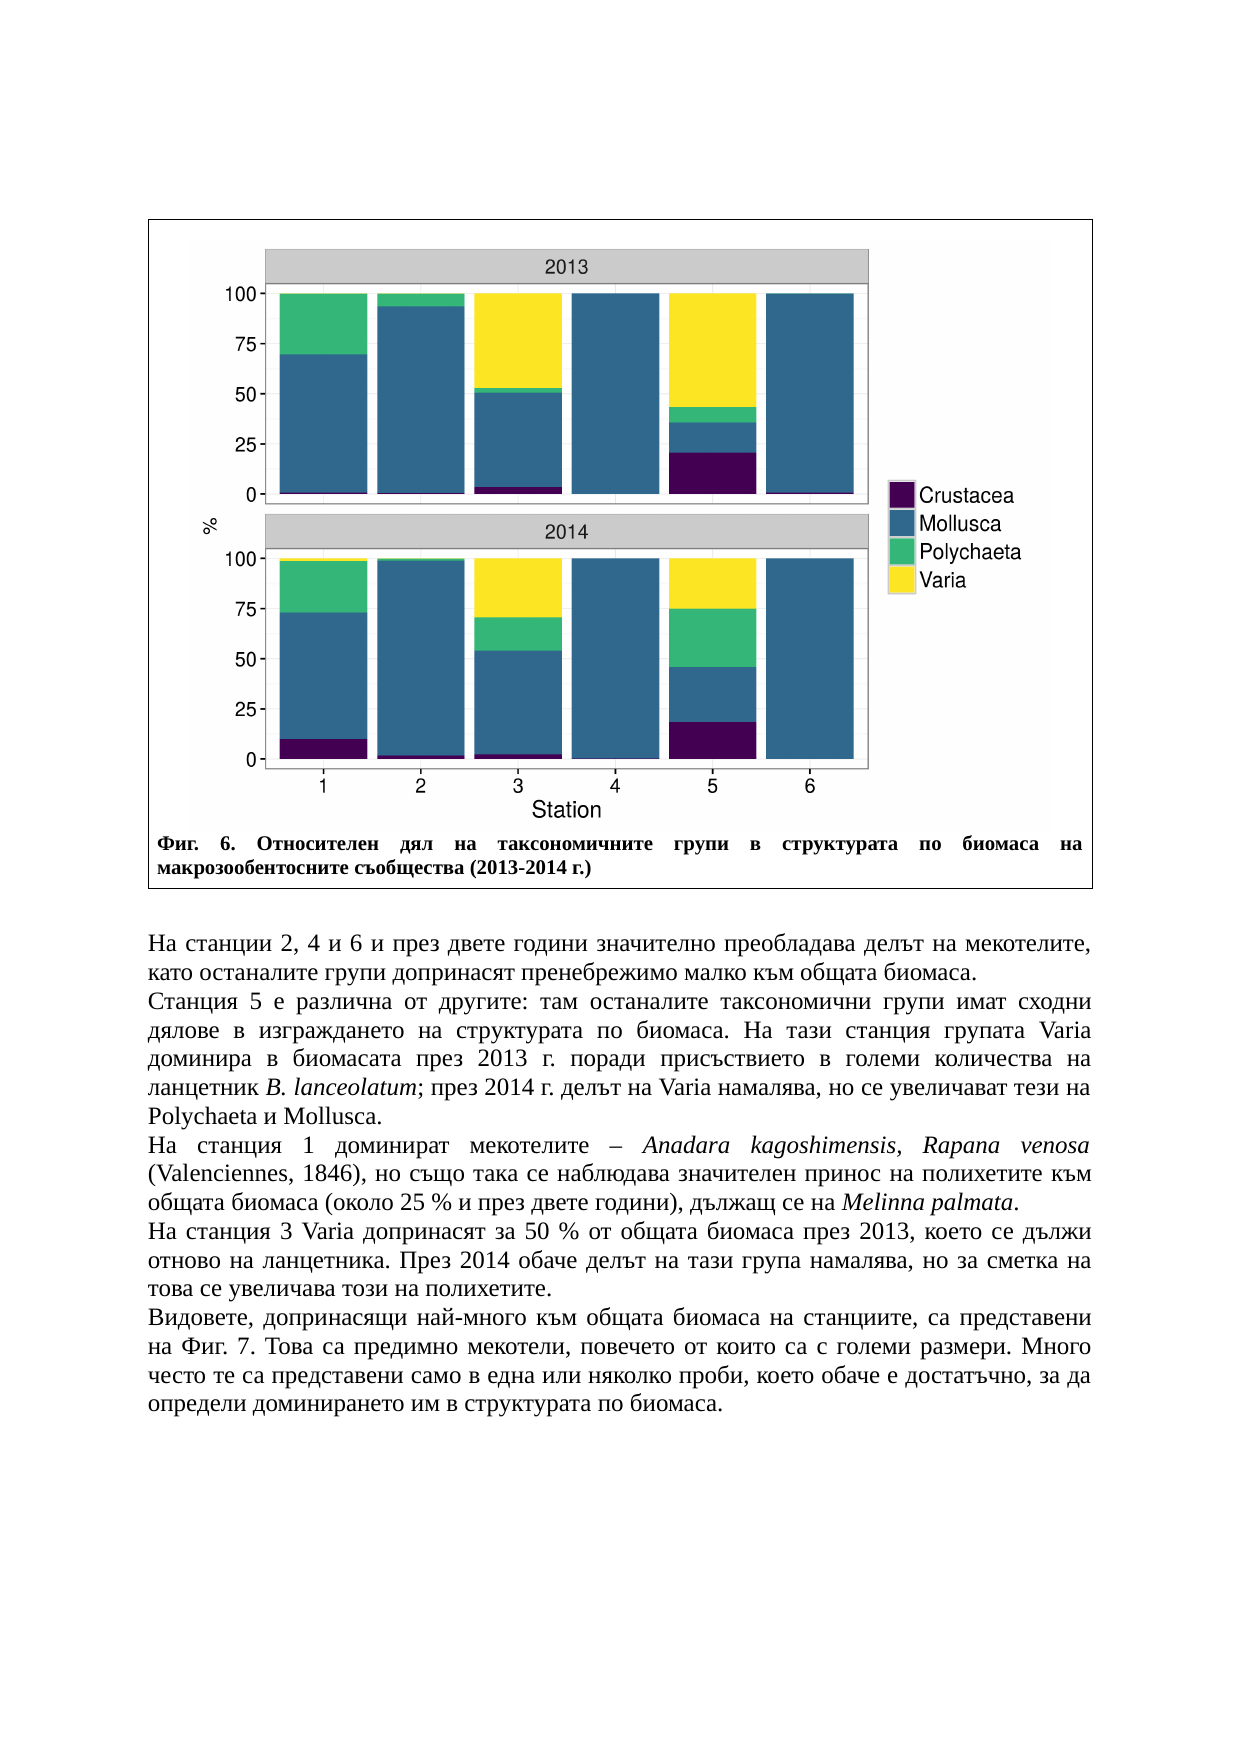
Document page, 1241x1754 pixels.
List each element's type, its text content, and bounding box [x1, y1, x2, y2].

text Фиг. 6. Относителен дял на таксономичните групи в структурата по биомаса на макрозообентосните съобщества (2013-2014 г.) [157, 831, 1083, 879]
picture [189, 240, 1051, 831]
text На станция 3 Varia допринасят за 50 % от общата биомаса през 2013, което се дължи отново на ланцетника. През 2014 обаче делът на тази група намалява, но за сметка на това се увеличава този на полихетите. [148, 1216, 1093, 1302]
text Видовете, допринасящи най-много към общата биомаса на станциите, са представени на Фиг. 7. Това са предимно мекотели, повечето от които са с големи размери. Много често те са представени само в една или няколко проби, което обаче е достатъчно, за да определи доминирането им в структурата по биомаса. [148, 1302, 1093, 1417]
text На станция 1 доминират мекотелите – Anadara kagoshimensis, Rapana venosa (Valenciennes, 1846), но също така се наблюдава значителен принос на полихетите към общата биомаса (около 25 % и през двете години), дължащ се на Melinna palmata. [148, 1130, 1093, 1216]
text Станция 5 е различна от другите: там останалите таксономични групи имат сходни дялове в изграждането на структурата по биомаса. На тази станция групата Varia доминира в биомасата през 2013 г. поради присъствието в големи количества на ланцетник B. lanceolatum; през 2014 г. делът на Varia намалява, но се увеличават тези на Polychaeta и Mollusca. [148, 986, 1093, 1130]
text На станции 2, 4 и 6 и през двете години значително преобладава делът на мекотелите, като останалите групи допринасят пренебрежимо малко към общата биомаса. [148, 928, 1093, 986]
